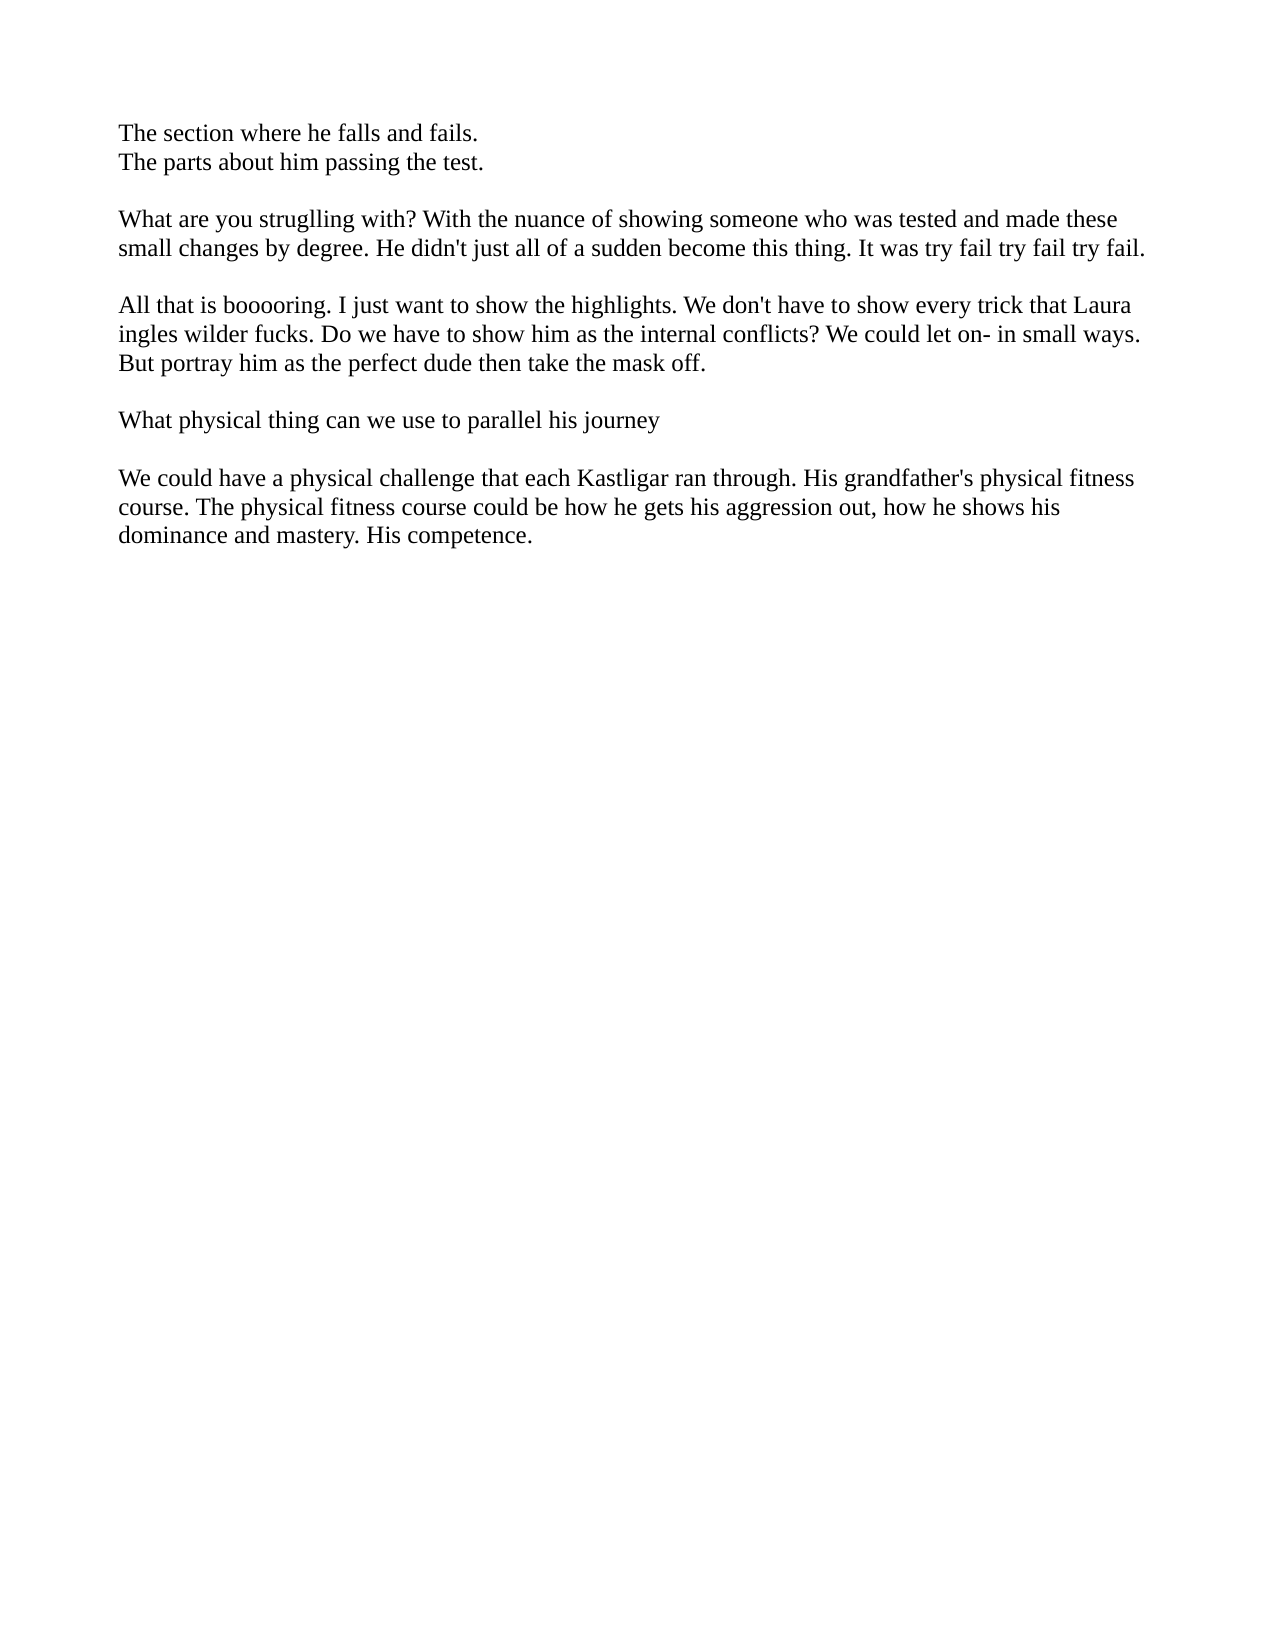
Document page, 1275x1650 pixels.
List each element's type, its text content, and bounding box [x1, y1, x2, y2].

text What are you struglling with? With the nuance of showing someone who was tested and made these small changes by degree. He didn't just all of a sudden become this thing. It was try fail try fail try fail. [118, 204, 1157, 262]
text The parts about him passing the test. [118, 147, 1157, 176]
text What physical thing can we use to parallel his journey We could have a physical challenge that each Kastligar ran through. His grandfather's physical fitness course. The physical fitness course could be how he gets his aggression out, how he shows his dominance and mastery. His competence. [118, 406, 1157, 549]
text All that is booooring. I just want to show the highlights. We don't have to show every trick that Laura ingles wilder fucks. Do we have to show him as the internal conflicts? We could let on- in small ways. But portray him as the perfect dude then take the mask off. [118, 291, 1157, 377]
text The section where he falls and fails. [118, 118, 1157, 147]
